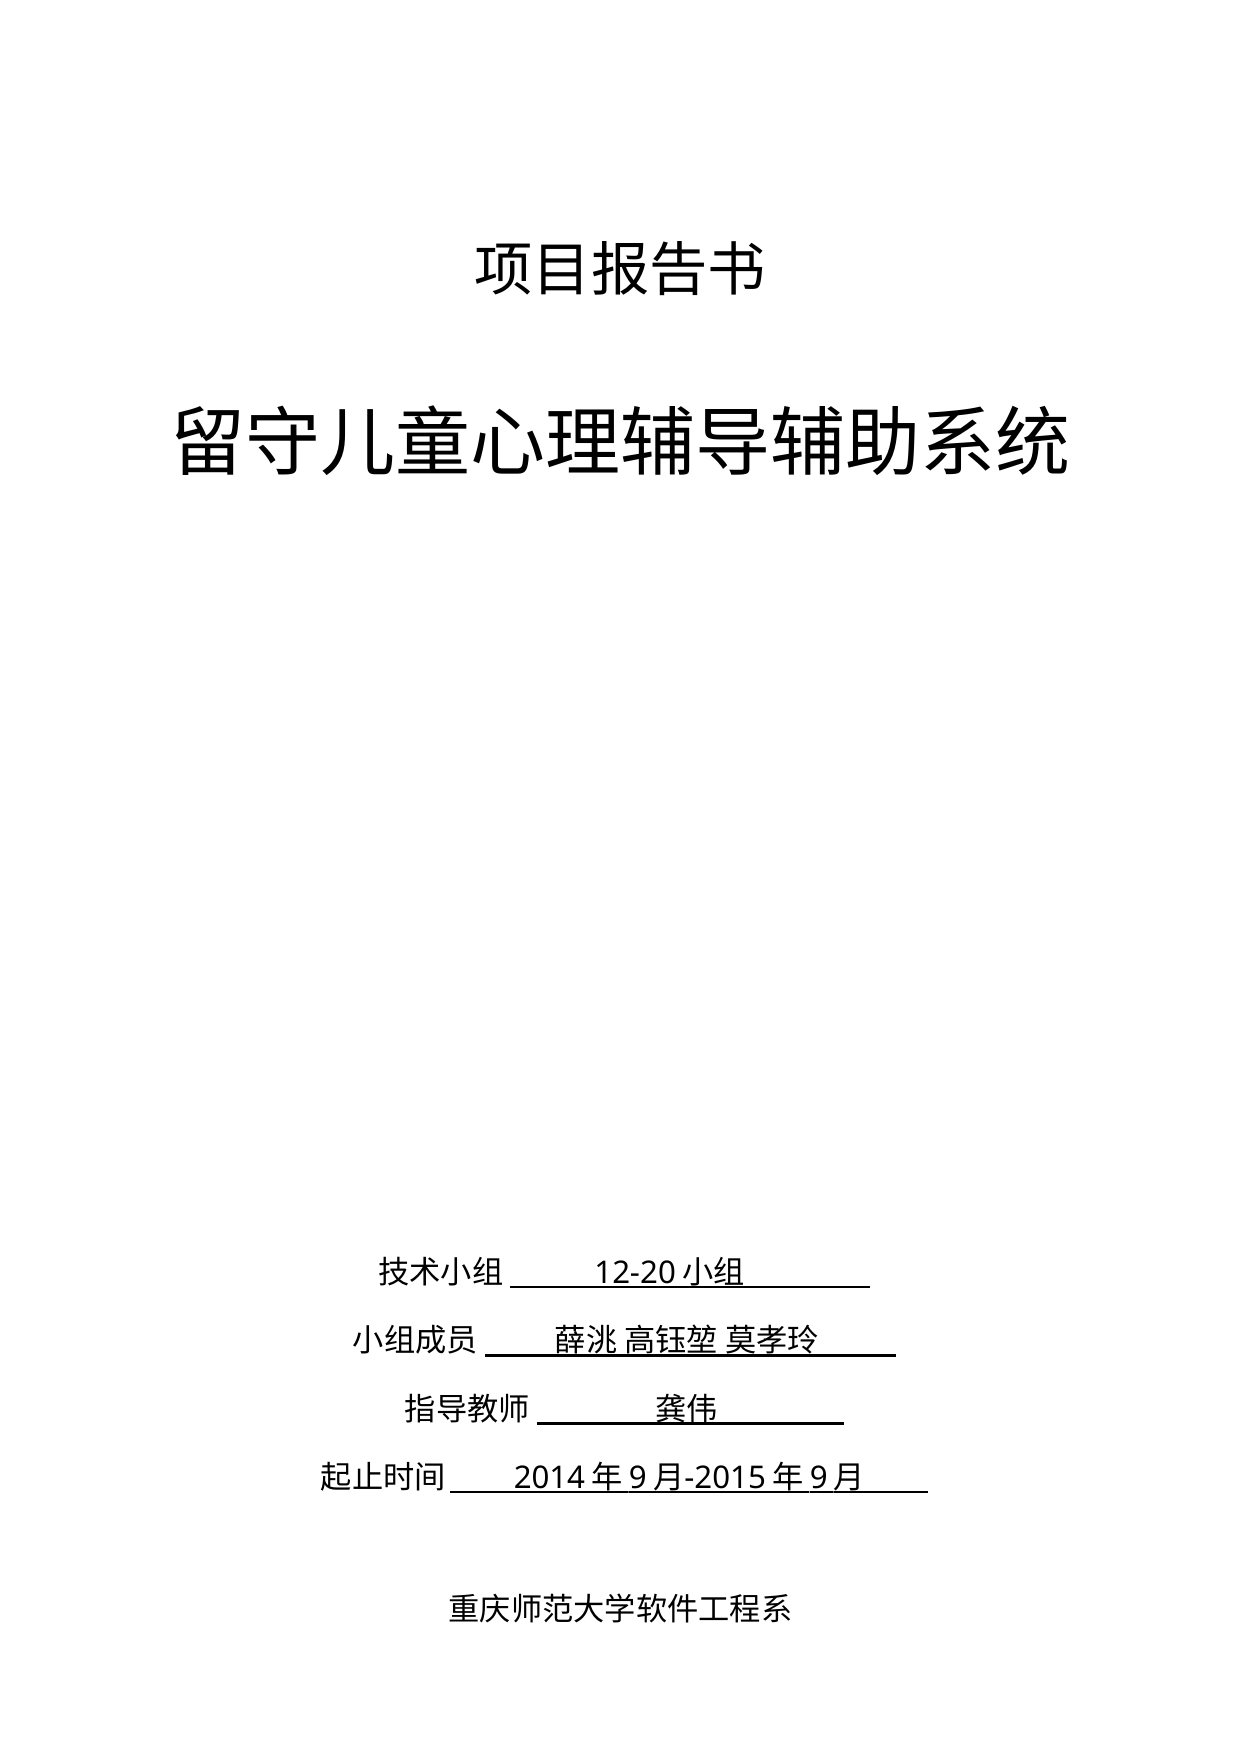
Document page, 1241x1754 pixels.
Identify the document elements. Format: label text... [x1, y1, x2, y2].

text 留守儿童心理辅导辅助系统 [118, 382, 1122, 491]
text 项目报告书 [118, 223, 1122, 307]
text 小组成员 薛洮 高钰堃 莫孝玲 [118, 1316, 1122, 1361]
text 重庆师范大学软件工程系 [118, 1584, 1122, 1629]
text 起止时间 2014年9月-2015年9月 [118, 1452, 1122, 1497]
text 指导教师 龚伟 [118, 1384, 1122, 1429]
text 技术小组 12-20小组 [118, 1247, 1122, 1293]
